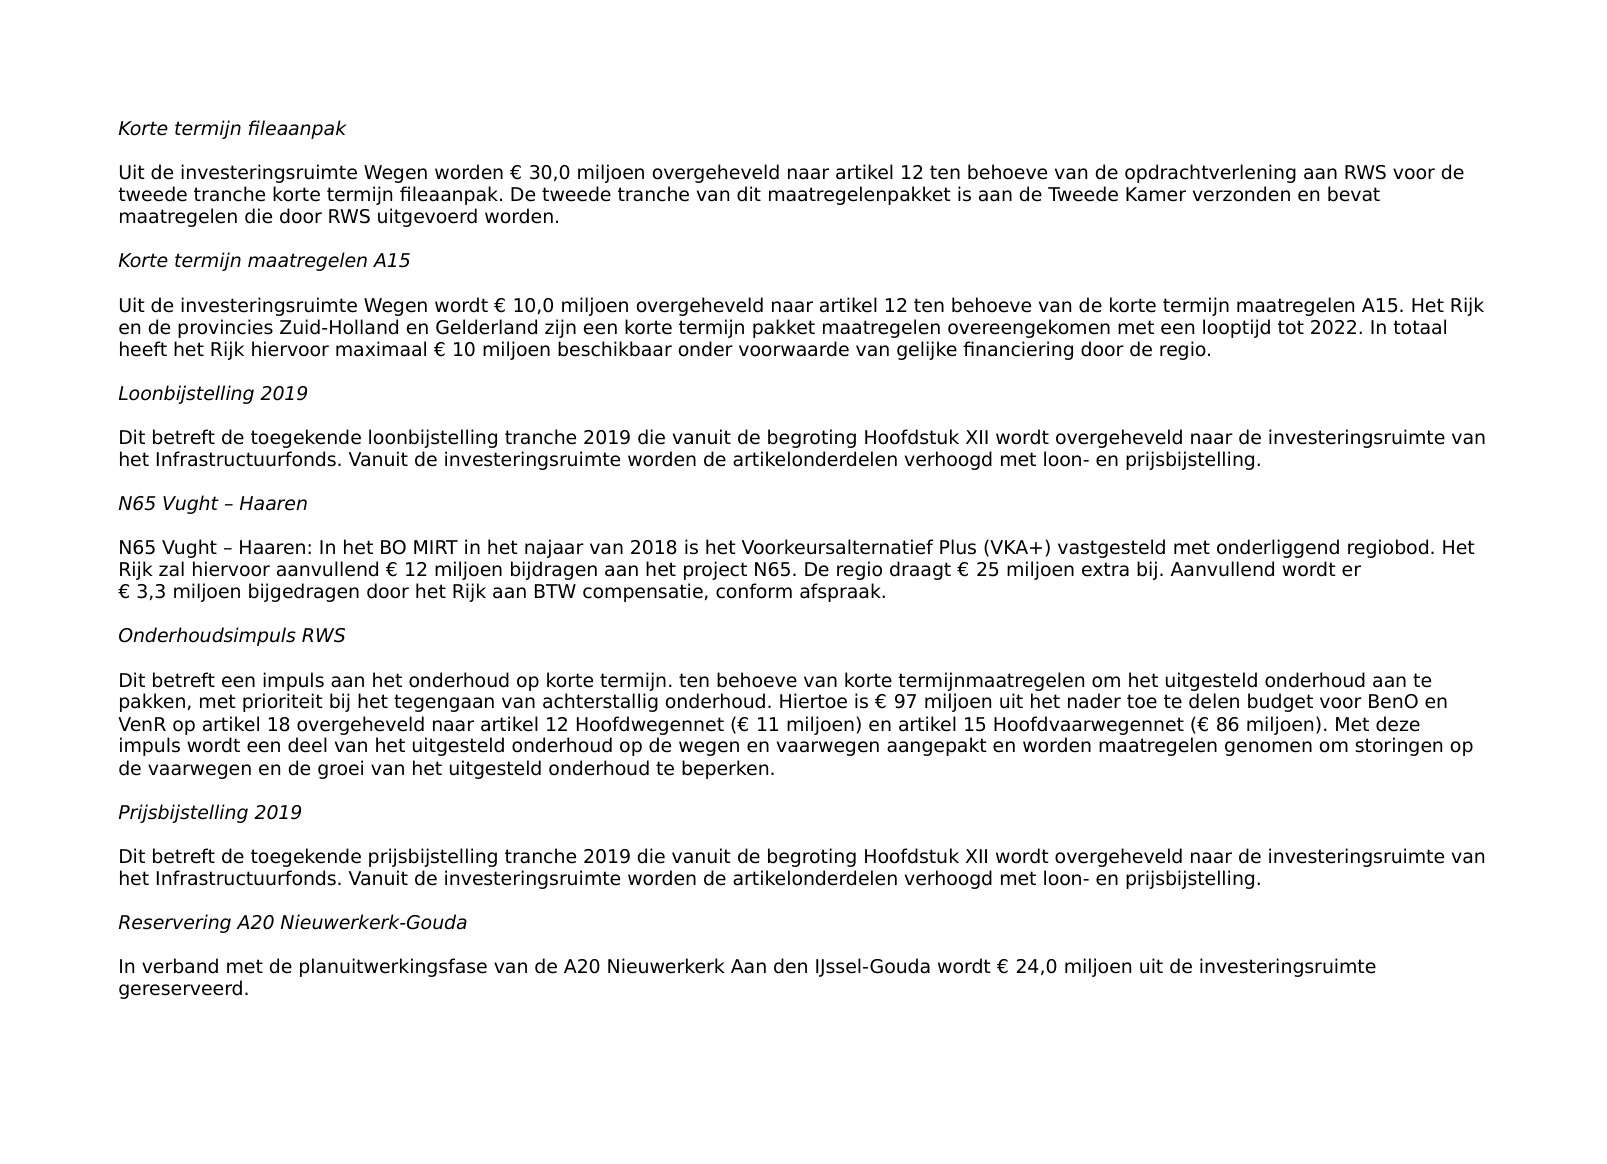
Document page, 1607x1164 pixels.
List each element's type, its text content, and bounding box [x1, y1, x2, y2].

text In verband met de planuitwerkingsfase van de A20 Nieuwerkerk Aan den IJssel-Gouda wordt € 24,0 miljoen uit de investeringsruimte gereserveerd. [118, 956, 1488, 1000]
text Dit betreft een impuls aan het onderhoud op korte termijn. ten behoeve van korte termijnmaatregelen om het uitgesteld onderhoud aan te pakken, met prioriteit bij het tegengaan van achterstallig onderhoud. Hiertoe is € 97 miljoen uit het nader toe te delen budget voor BenO en VenR op artikel 18 overgeheveld naar artikel 12 Hoofdwegennet (€ 11 miljoen) en artikel 15 Hoofdvaarwegennet (€ 86 miljoen). Met deze impuls wordt een deel van het uitgesteld onderhoud op de wegen en vaarwegen aangepakt en worden maatregelen genomen om storingen op de vaarwegen en de groei van het uitgesteld onderhoud te beperken. [118, 669, 1488, 779]
subtitle Onderhoudsimpuls RWS [118, 625, 1488, 647]
subtitle Korte termijn maatregelen A15 [118, 250, 1488, 272]
text Dit betreft de toegekende prijsbijstelling tranche 2019 die vanuit de begroting Hoofdstuk XII wordt overgeheveld naar de investeringsruimte van het Infrastructuurfonds. Vanuit de investeringsruimte worden de artikelonderdelen verhoogd met loon- en prijsbijstelling. [118, 846, 1488, 890]
subtitle N65 Vught – Haaren [118, 493, 1488, 515]
subtitle Reservering A20 Nieuwerkerk-Gouda [118, 912, 1488, 934]
subtitle Korte termijn fileaanpak [118, 118, 1488, 140]
subtitle Prijsbijstelling 2019 [118, 802, 1488, 823]
text N65 Vught – Haaren: In het BO MIRT in het najaar van 2018 is het Voorkeursalternatief Plus (VKA+) vastgesteld met onderliggend regiobod. Het Rijk zal hiervoor aanvullend € 12 miljoen bijdragen aan het project N65. De regio draagt € 25 miljoen extra bij. Aanvullend wordt er € 3,3 miljoen bijgedragen door het Rijk aan BTW compensatie, conform afspraak. [118, 537, 1488, 603]
subtitle Loonbijstelling 2019 [118, 383, 1488, 405]
text Uit de investeringsruimte Wegen worden € 30,0 miljoen overgeheveld naar artikel 12 ten behoeve van de opdrachtverlening aan RWS voor de tweede tranche korte termijn fileaanpak. De tweede tranche van dit maatregelenpakket is aan de Tweede Kamer verzonden en bevat maatregelen die door RWS uitgevoerd worden. [118, 162, 1488, 228]
text Uit de investeringsruimte Wegen wordt € 10,0 miljoen overgeheveld naar artikel 12 ten behoeve van de korte termijn maatregelen A15. Het Rijk en de provincies Zuid-Holland en Gelderland zijn een korte termijn pakket maatregelen overeengekomen met een looptijd tot 2022. In totaal heeft het Rijk hiervoor maximaal € 10 miljoen beschikbaar onder voorwaarde van gelijke financiering door de regio. [118, 294, 1488, 361]
text Dit betreft de toegekende loonbijstelling tranche 2019 die vanuit de begroting Hoofdstuk XII wordt overgeheveld naar de investeringsruimte van het Infrastructuurfonds. Vanuit de investeringsruimte worden de artikelonderdelen verhoogd met loon- en prijsbijstelling. [118, 427, 1488, 471]
